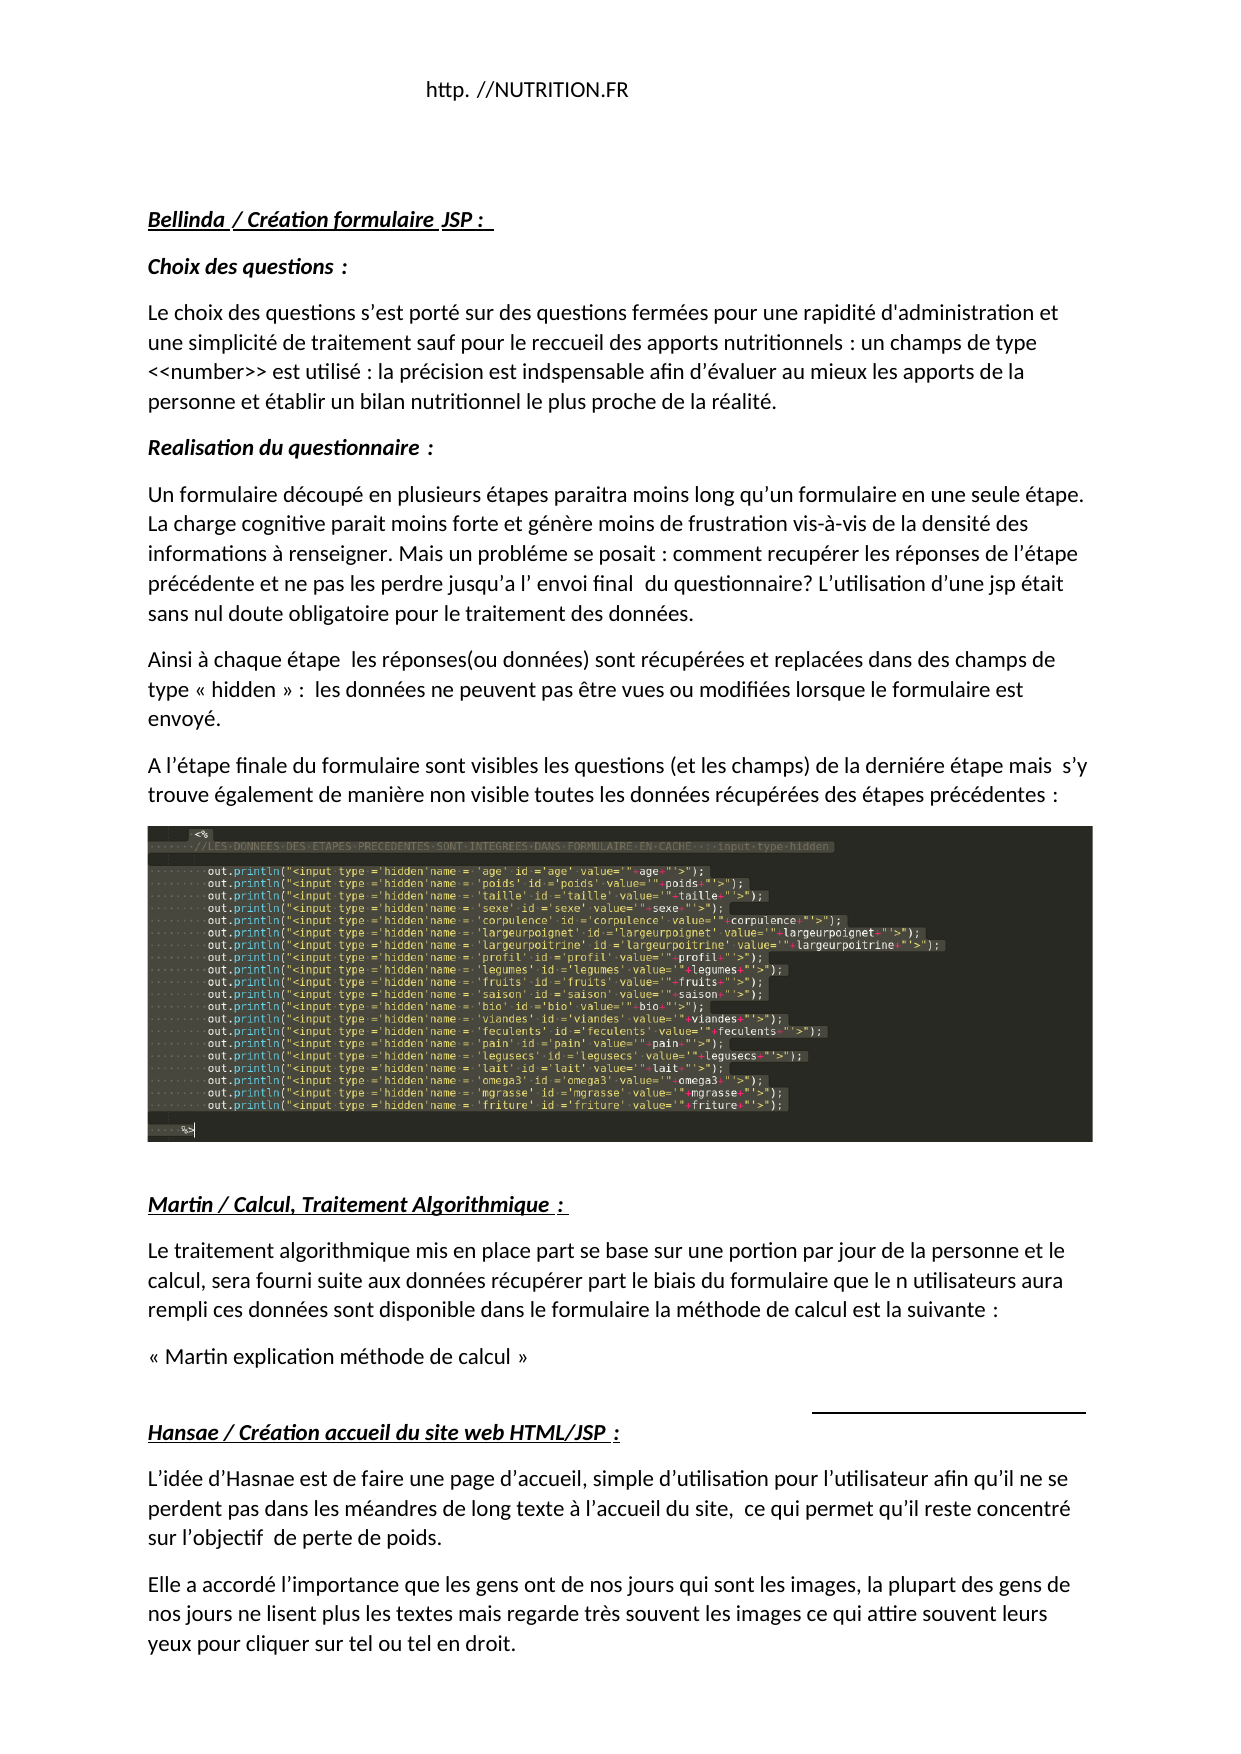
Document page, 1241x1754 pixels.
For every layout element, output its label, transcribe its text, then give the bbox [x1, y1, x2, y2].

text Ainsi à chaque étape les réponses(ou données) sont récupérées et replacées dans des champs de type « hidden » : les données ne peuvent pas être vues ou modifiées lorsque le formulaire est envoyé. [148, 645, 1093, 732]
text Bellinda / Création formulaire JSP : [148, 205, 1093, 233]
text Martin / Calcul, Traitement Algorithmique : [148, 1190, 1093, 1218]
text Realisation du questionnaire : [148, 433, 1093, 462]
text Choix des questions : [148, 252, 1093, 280]
text L’idée d’Hasnae est de faire une page d’accueil, simple d’utilisation pour l’utilisateur afin qu’il ne se perdent pas dans les méandres de long texte à l’accueil du site, ce qui permet qu’il reste concentré sur l’objectif de perte de poids. [148, 1464, 1093, 1552]
text Hansae / Création accueil du site web HTML/JSP : [148, 1388, 1093, 1446]
text Un formulaire découpé en plusieurs étapes paraitra moins long qu’un formulaire en une seule étape. La charge cognitive parait moins forte et génère moins de frustration vis-à-vis de la densité des informations à renseigner. Mais un probléme se posait : comment recupérer les réponses de l’étape précédente et ne pas les perdre jusqu’a l’ envoi final du questionnaire? L’utilisation d’une jsp était sans nul doute obligatoire pour le traitement des données. [148, 480, 1093, 627]
text Elle a accordé l’importance que les gens ont de nos jours qui sont les images, la plupart des gens de nos jours ne lisent plus les textes mais regarde très souvent les images ce qui attire souvent leurs yeux pour cliquer sur tel ou tel en droit. [148, 1570, 1093, 1657]
text A l’étape finale du formulaire sont visibles les questions (et les champs) de la derniére étape mais s’y trouve également de manière non visible toutes les données récupérées des étapes précédentes : [148, 751, 1093, 808]
picture [147, 826, 1093, 1142]
text « Martin explication méthode de calcul » [148, 1342, 1093, 1370]
text Le choix des questions s’est porté sur des questions fermées pour une rapidité d'administration et une simplicité de traitement sauf pour le reccueil des apports nutritionnels : un champs de type <<number>> est utilisé : la précision est indspensable afin d’évaluer au mieux les apports de la personne et établir un bilan nutritionnel le plus proche de la réalité. [148, 298, 1093, 415]
text Le traitement algorithmique mis en place part se base sur une portion par jour de la personne et le calcul, sera fourni suite aux données récupérer part le biais du formulaire que le n utilisateurs aura rempli ces données sont disponible dans le formulaire la méthode de calcul est la suivante : [148, 1236, 1093, 1323]
